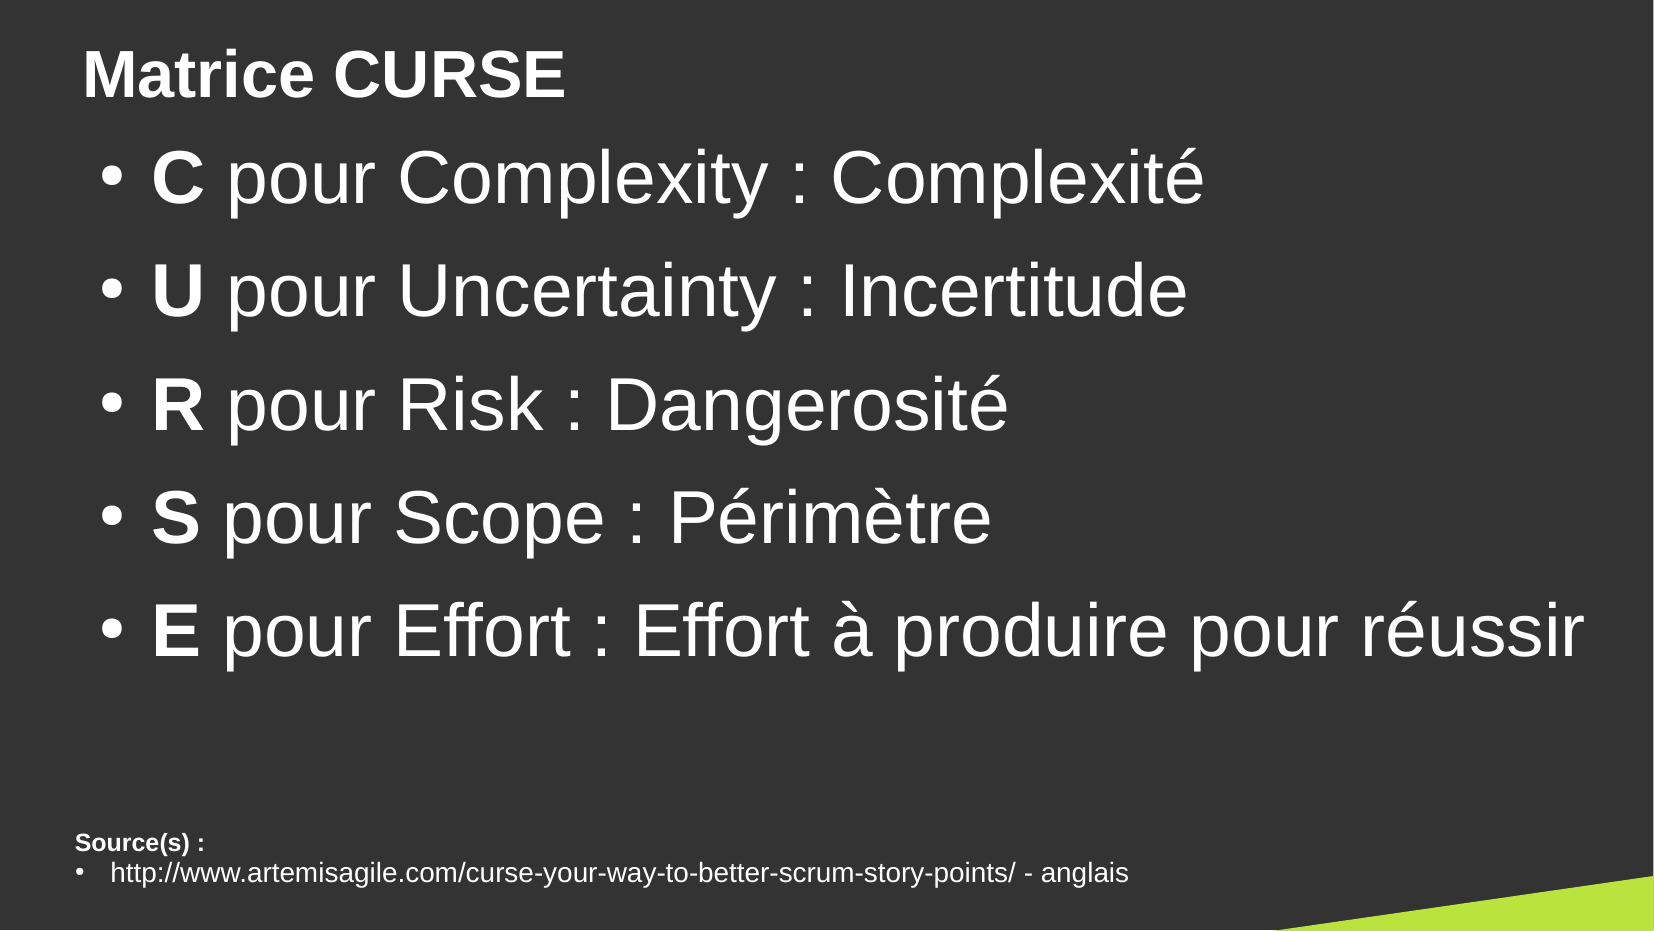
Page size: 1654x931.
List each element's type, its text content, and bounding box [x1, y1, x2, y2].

text_box Source(s) : http://www.artemisagile.com/curse-your-way-to-better-scrum-story-points/ - anglais [60, 821, 1546, 921]
text_box [1272, 875, 1654, 931]
title Matrice CURSE [82, 37, 1571, 122]
list C pour Complexity : Complexité U pour Uncertainty : Incertitude R pour Risk : Dangerosité S pour Scope : Périmètre E pour Effort : Effort à produire pour réussir [80, 135, 1620, 697]
